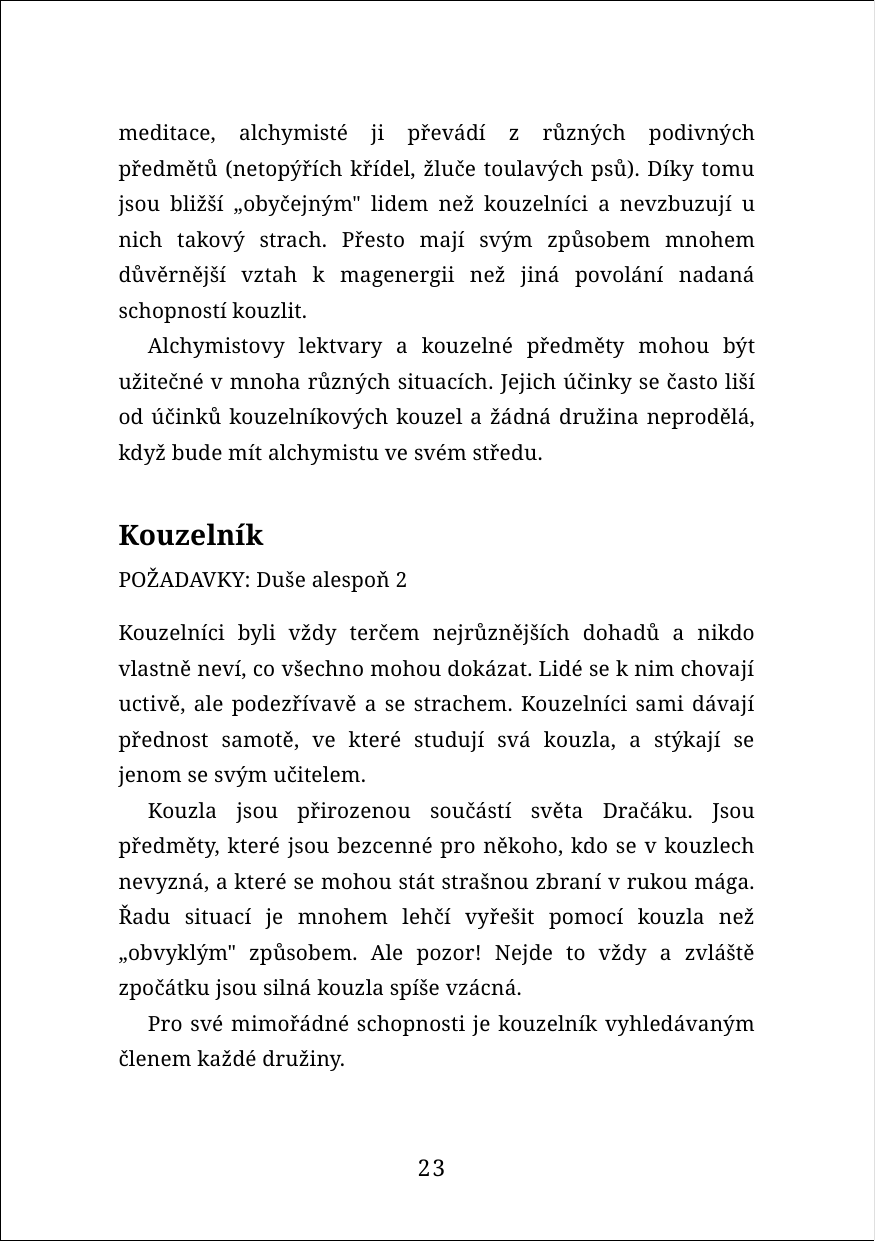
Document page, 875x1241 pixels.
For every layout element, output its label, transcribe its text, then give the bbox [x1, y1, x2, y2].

text meditace, alchymisté ji převádí z různých podivných předmětů (netopýřích křídel, žluče toulavých psů). Díky tomu jsou bližší „obyčejným" lidem než kouzelníci a nevzbuzují u nich takový strach. Přesto mají svým způsobem mnohem důvěrnější vztah k magenergii než jiná povolání nadaná schopností kouzlit. Alchymistovy lektvary a kouzelné předměty mohou být užitečné v mnoha různých situacích. Jejich účinky se často liší od účinků kouzelníkových kouzel a žádná družina neprodělá, když bude mít alchymistu ve svém středu. [118, 118, 756, 466]
text Kouzelníci byli vždy terčem nejrůznějších dohadů a nikdo vlastně neví, co všechno mohou dokázat. Lidé se k nim chovají uctivě, ale podezřívavě a se strachem. Kouzelníci sami dávají přednost samotě, ve které studují svá kouzla, a stýkají se jenom se svým učitelem. Kouzla jsou přirozenou součástí světa Dračáku. Jsou předměty, které jsou bezcenné pro někoho, kdo se v kouzlech nevyzná, a které se mohou stát strašnou zbraní v rukou mága. Řadu situací je mnohem lehčí vyřešit pomocí kouzla než „obvyklým" způsobem. Ale pozor! Nejde to vždy a zvláště zpočátku jsou silná kouzla spíše vzácná. Pro své mimořádné schopnosti je kouzelník vyhledávaným členem každé družiny. [118, 618, 756, 1073]
text POŽADAVKY: Duše alespoň 2 [118, 565, 756, 593]
subtitle Kouzelník [118, 515, 756, 553]
